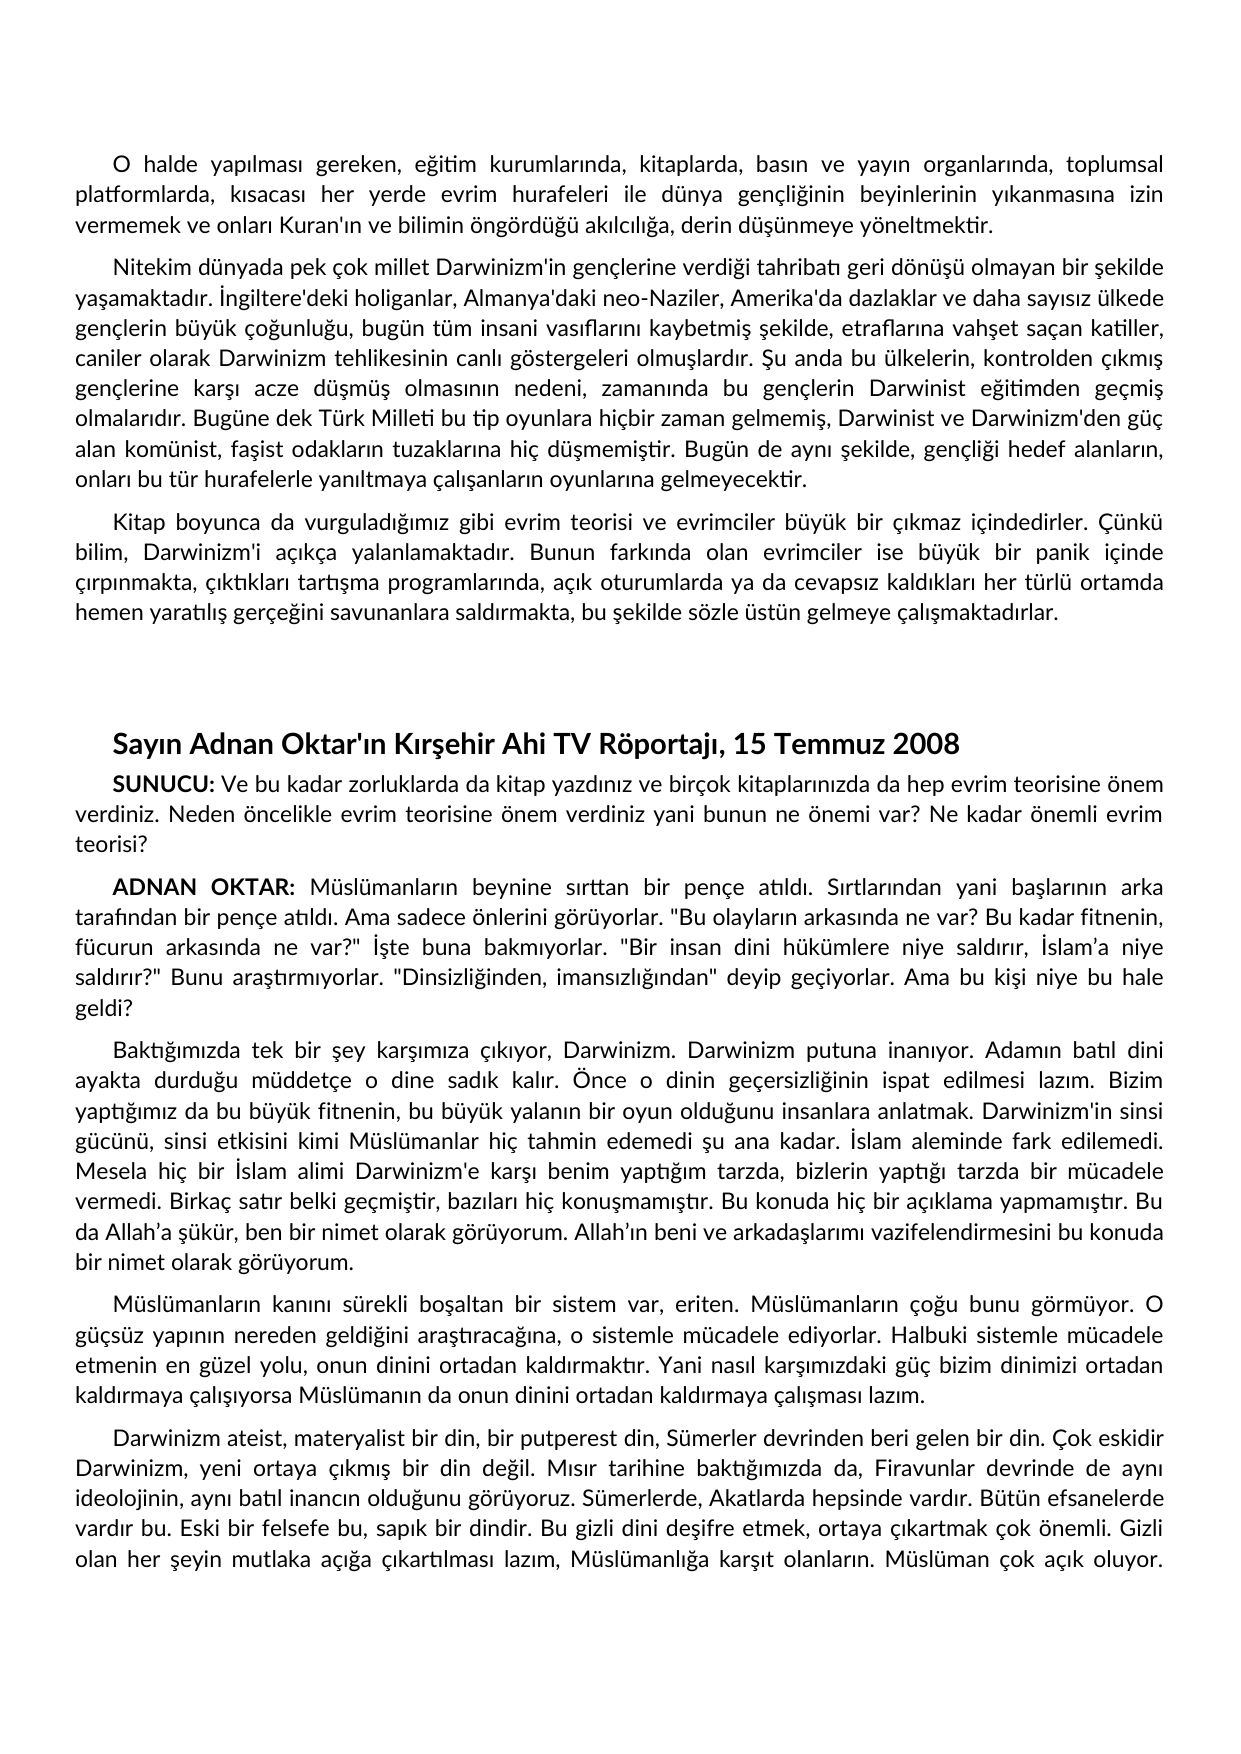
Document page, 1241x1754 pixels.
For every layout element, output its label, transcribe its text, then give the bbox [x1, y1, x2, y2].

subtitle Sayın Adnan Oktar'ın Kırşehir Ahi TV Röportajı, 15 Temmuz 2008 [112, 726, 1165, 761]
text Nitekim dünyada pek çok millet Darwinizm'in gençlerine verdiği tahribatı geri dönüşü olmayan bir şekilde yaşamaktadır. İngiltere'deki holiganlar, Almanya'daki neo-Naziler, Amerika'da dazlaklar ve daha sayısız ülkede gençlerin büyük çoğunluğu, bugün tüm insani vasıflarını kaybetmiş şekilde, etraflarına vahşet saçan katiller, caniler olarak Darwinizm tehlikesinin canlı göstergeleri olmuşlardır. Şu anda bu ülkelerin, kontrolden çıkmış gençlerine karşı acze düşmüş olmasının nedeni, zamanında bu gençlerin Darwinist eğitimden geçmiş olmalarıdır. Bugüne dek Türk Milleti bu tip oyunlara hiçbir zaman gelmemiş, Darwinist ve Darwinizm'den güç alan komünist, faşist odakların tuzaklarına hiç düşmemiştir. Bugün de aynı şekilde, gençliği hedef alanların, onları bu tür hurafelerle yanıltmaya çalışanların oyunlarına gelmeyecektir. [75, 253, 1165, 492]
text Darwinizm ateist, materyalist bir din, bir putperest din, Sümerler devrinden beri gelen bir din. Çok eskidir Darwinizm, yeni ortaya çıkmış bir din değil. Mısır tarihine baktığımızda da, Firavunlar devrinde de aynı ideolojinin, aynı batıl inancın olduğunu görüyoruz. Sümerlerde, Akatlarda hepsinde vardır. Bütün efsanelerde vardır bu. Eski bir felsefe bu, sapık bir dindir. Bu gizli dini deşifre etmek, ortaya çıkartmak çok önemli. Gizli olan her şeyin mutlaka açığa çıkartılması lazım, Müslümanlığa karşıt olanların. Müslüman çok açık oluyor. [75, 1423, 1165, 1572]
text Kitap boyunca da vurguladığımız gibi evrim teorisi ve evrimciler büyük bir çıkmaz içindedirler. Çünkü bilim, Darwinizm'i açıkça yalanlamaktadır. Bunun farkında olan evrimciler ise büyük bir panik içinde çırpınmakta, çıktıkları tartışma programlarında, açık oturumlarda ya da cevapsız kaldıkları her türlü ortamda hemen yaratılış gerçeğini savunanlara saldırmakta, bu şekilde sözle üstün gelmeye çalışmaktadırlar. [75, 507, 1165, 625]
text ADNAN OKTAR: Müslümanların beynine sırttan bir pençe atıldı. Sırtlarından yani başlarının arka tarafından bir pençe atıldı. Ama sadece önlerini görüyorlar. "Bu olayların arkasında ne var? Bu kadar fitnenin, fücurun arkasında ne var?" İşte buna bakmıyorlar. "Bir insan dini hükümlere niye saldırır, İslam’a niye saldırır?" Bunu araştırmıyorlar. "Dinsizliğinden, imansızlığından" deyip geçiyorlar. Ama bu kişi niye bu hale geldi? [75, 872, 1165, 1021]
text Baktığımızda tek bir şey karşımıza çıkıyor, Darwinizm. Darwinizm putuna inanıyor. Adamın batıl dini ayakta durduğu müddetçe o dine sadık kalır. Önce o dinin geçersizliğinin ispat edilmesi lazım. Bizim yaptığımız da bu büyük fitnenin, bu büyük yalanın bir oyun olduğunu insanlara anlatmak. Darwinizm'in sinsi gücünü, sinsi etkisini kimi Müslümanlar hiç tahmin edemedi şu ana kadar. İslam aleminde fark edilemedi. Mesela hiç bir İslam alimi Darwinizm'e karşı benim yaptığım tarzda, bizlerin yaptığı tarzda bir mücadele vermedi. Birkaç satır belki geçmiştir, bazıları hiç konuşmamıştır. Bu konuda hiç bir açıklama yapmamıştır. Bu da Allah’a şükür, ben bir nimet olarak görüyorum. Allah’ın beni ve arkadaşlarımı vazifelendirmesini bu konuda bir nimet olarak görüyorum. [75, 1036, 1165, 1275]
text Müslümanların kanını sürekli boşaltan bir sistem var, eriten. Müslümanların çoğu bunu görmüyor. O güçsüz yapının nereden geldiğini araştıracağına, o sistemle mücadele ediyorlar. Halbuki sistemle mücadele etmenin en güzel yolu, onun dinini ortadan kaldırmaktır. Yani nasıl karşımızdaki güç bizim dinimizi ortadan kaldırmaya çalışıyorsa Müslümanın da onun dinini ortadan kaldırmaya çalışması lazım. [75, 1290, 1165, 1408]
text O halde yapılması gereken, eğitim kurumlarında, kitaplarda, basın ve yayın organlarında, toplumsal platformlarda, kısacası her yerde evrim hurafeleri ile dünya gençliğinin beyinlerinin yıkanmasına izin vermemek ve onları Kuran'ın ve bilimin öngördüğü akılcılığa, derin düşünmeye yöneltmektir. [75, 150, 1165, 238]
text SUNUCU: Ve bu kadar zorluklarda da kitap yazdınız ve birçok kitaplarınızda da hep evrim teorisine önem verdiniz. Neden öncelikle evrim teorisine önem verdiniz yani bunun ne önemi var? Ne kadar önemli evrim teorisi? [75, 769, 1165, 857]
